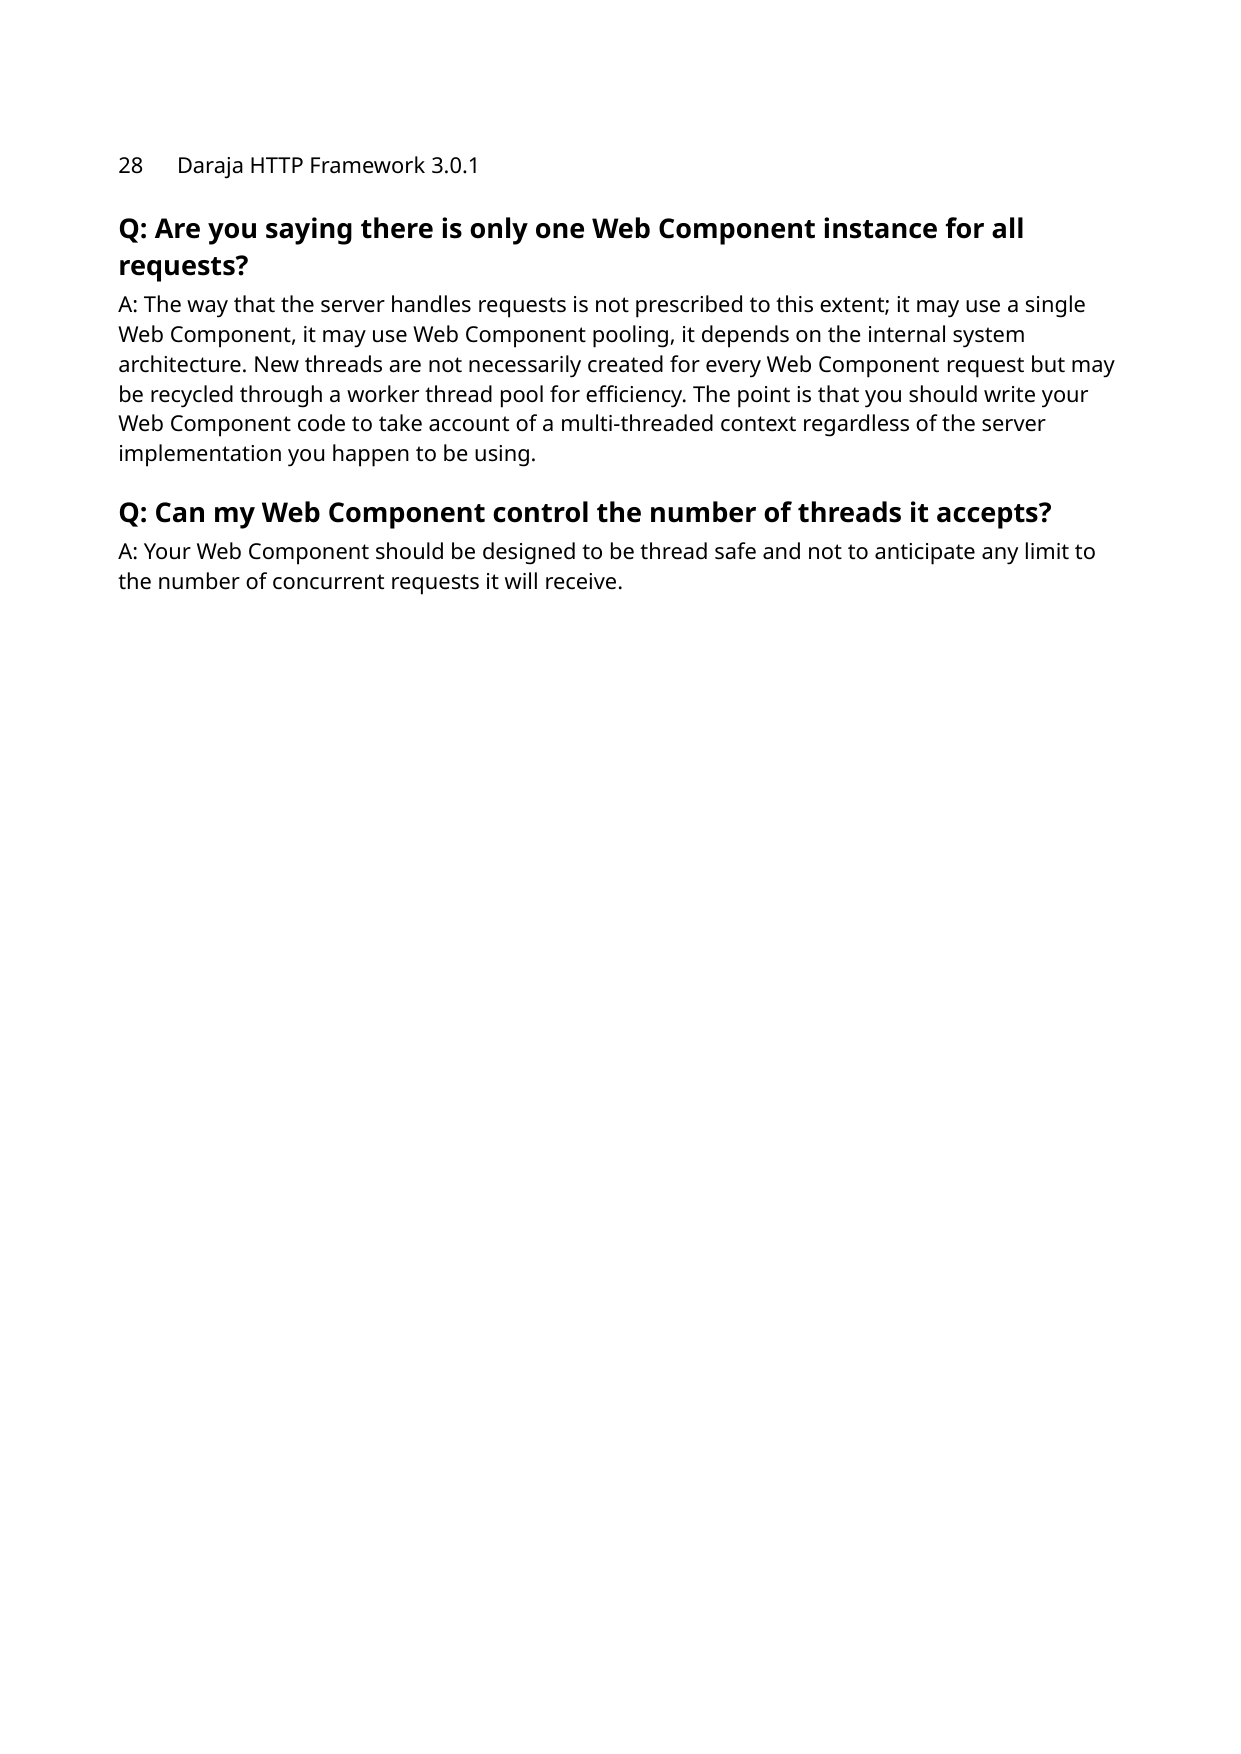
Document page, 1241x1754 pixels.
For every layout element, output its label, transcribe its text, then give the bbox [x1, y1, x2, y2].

text A: The way that the server handles requests is not prescribed to this extent; it may use a single Web Component, it may use Web Component pooling, it depends on the internal system architecture. New threads are not necessarily created for every Web Component request but may be recycled through a worker thread pool for efficiency. The point is that you should write your Web Component code to take account of a multi-threaded context regardless of the server implementation you happen to be using. [118, 289, 1122, 468]
text A: Your Web Component should be designed to be thread safe and not to anticipate any limit to the number of concurrent requests it will receive. [118, 536, 1122, 596]
subtitle Q: Are you saying there is only one Web Component instance for all requests? [118, 209, 1122, 283]
subtitle Q: Can my Web Component control the number of threads it accepts? [118, 493, 1122, 530]
